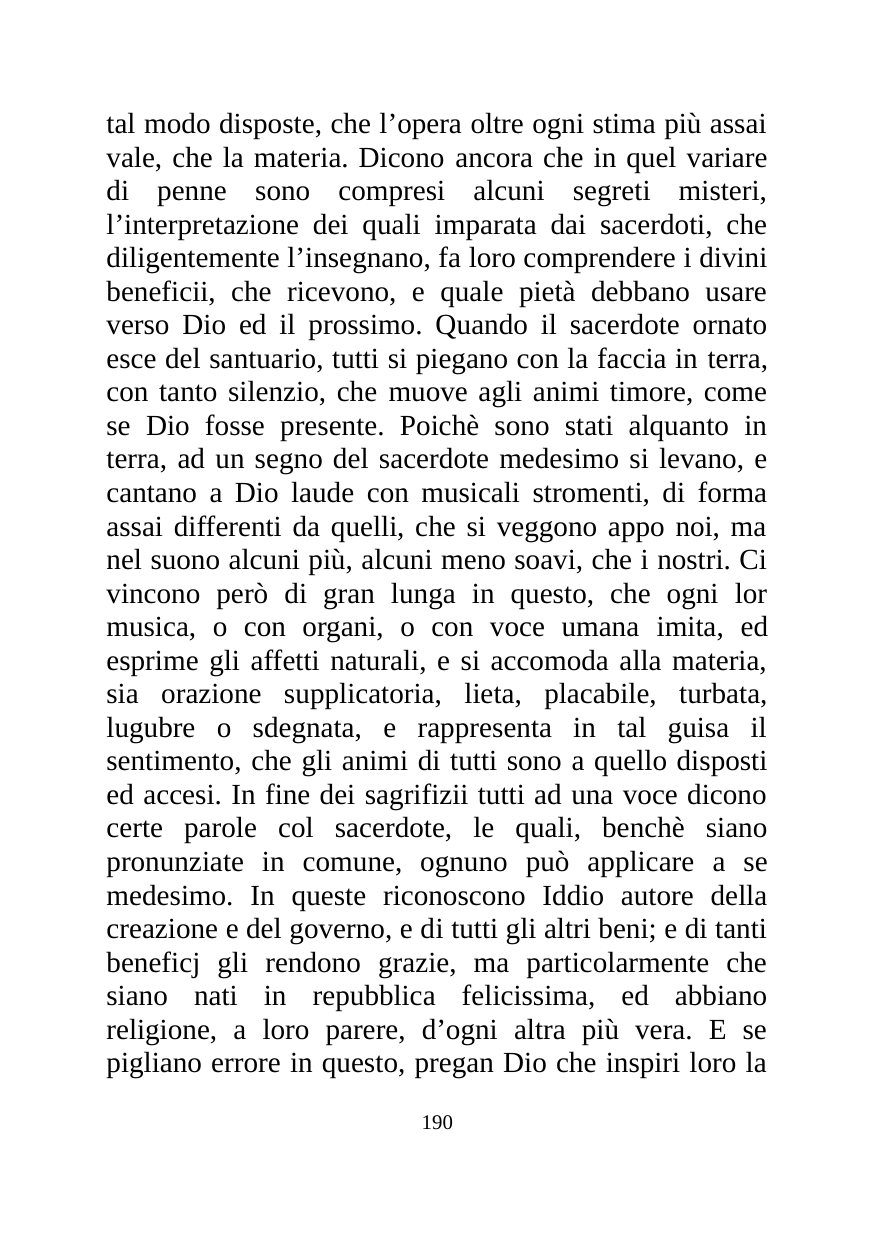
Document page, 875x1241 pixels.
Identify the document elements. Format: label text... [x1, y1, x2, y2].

text tal modo disposte, che l’opera oltre ogni stima più assai vale, che la materia. Dicono ancora che in quel variare di penne sono compresi alcuni segreti misteri, l’interpretazione dei quali imparata dai sacerdoti, che diligentemente l’insegnano, fa loro comprendere i divini beneficii, che ricevono, e quale pietà debbano usare verso Dio ed il prossimo. Quando il sacerdote ornato esce del santuario, tutti si piegano con la faccia in terra, con tanto silenzio, che muove agli animi timore, come se Dio fosse presente. Poichè sono stati alquanto in terra, ad un segno del sacerdote medesimo si levano, e cantano a Dio laude con musicali stromenti, di forma assai differenti da quelli, che si veggono appo noi, ma nel suono alcuni più, alcuni meno soavi, che i nostri. Ci vincono però di gran lunga in questo, che ogni lor musica, o con organi, o con voce umana imita, ed esprime gli affetti naturali, e si accomoda alla materia, sia orazione supplicatoria, lieta, placabile, turbata, lugubre o sdegnata, e rappresenta in tal guisa il sentimento, che gli animi di tutti sono a quello disposti ed accesi. In fine dei sagrifizii tutti ad una voce dicono certe parole col sacerdote, le quali, benchè siano pronunziate in comune, ognuno può applicare a se medesimo. In queste riconoscono Iddio autore della creazione e del governo, e di tutti gli altri beni; e di tanti beneficj gli rendono grazie, ma particolarmente che siano nati in repubblica felicissima, ed abbiano religione, a loro parere, d’ogni altra più vera. E se pigliano errore in questo, pregan Dio che inspiri loro la [106, 106, 768, 1079]
